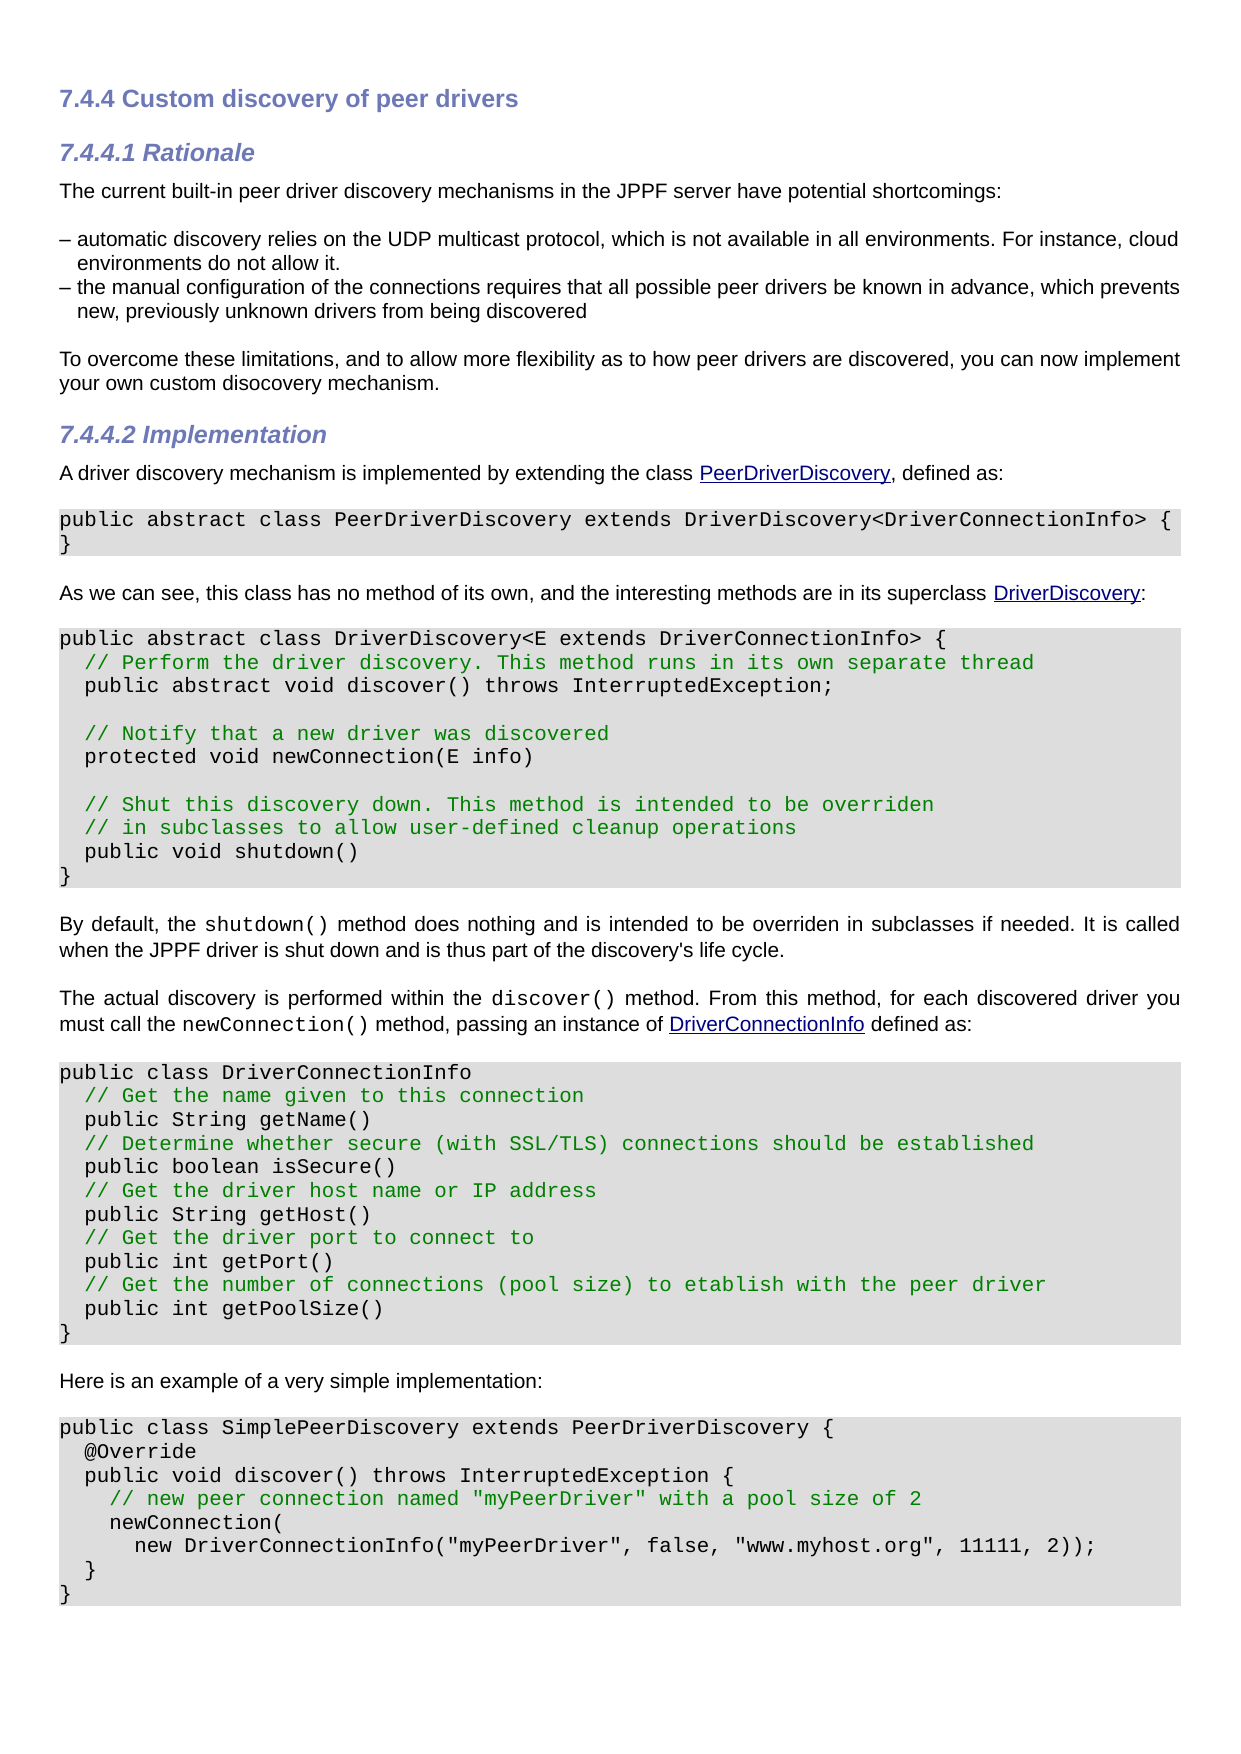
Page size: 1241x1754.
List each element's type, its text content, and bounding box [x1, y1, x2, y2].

text newConnection( [59, 1512, 1181, 1536]
text The actual discovery is performed within the discover() method. From this method, for each discovered driver you must call the newConnection() method, passing an instance of DriverConnectionInfo defined as: [59, 986, 1181, 1038]
text Here is an example of a very simple implementation: [59, 1369, 1181, 1393]
text public abstract void discover() throws InterruptedException; [59, 676, 1181, 699]
text public class DriverConnectionInfo [59, 1062, 1181, 1085]
subtitle Rationale [59, 138, 1181, 167]
text // Get the number of connections (pool size) to etablish with the peer driver [59, 1274, 1181, 1298]
text // new peer connection named "myPeerDriver" with a pool size of 2 [59, 1488, 1181, 1512]
text public int getPoolSize() [59, 1298, 1181, 1322]
text } [59, 533, 1181, 556]
text To overcome these limitations, and to allow more flexibility as to how peer drivers are discovered, you can now implement your own custom disocovery mechanism. [59, 347, 1181, 395]
text public String getHost() [59, 1203, 1181, 1227]
text By default, the shutdown() method does nothing and is intended to be overriden in subclasses if needed. It is called when the JPPF driver is shut down and is thus part of the discovery's life cycle. [59, 912, 1181, 962]
list automatic discovery relies on the UDP multicast protocol, which is not available in all environments. For instance, cloud environments do not allow it. [59, 227, 1181, 275]
text } [59, 1559, 1181, 1583]
text // Get the name given to this connection [59, 1085, 1181, 1109]
text new DriverConnectionInfo("myPeerDriver", false, "www.myhost.org", 11111, 2)); [59, 1536, 1181, 1559]
text // Perform the driver discovery. This method runs in its own separate thread [59, 652, 1181, 676]
text } [59, 865, 1181, 888]
text } [59, 1322, 1181, 1345]
text public class SimplePeerDiscovery extends PeerDriverDiscovery { [59, 1417, 1181, 1441]
text public String getName() [59, 1109, 1181, 1133]
text As we can see, this class has no method of its own, and the interesting methods are in its superclass DriverDiscovery: [59, 580, 1181, 604]
text @Override [59, 1441, 1181, 1464]
text public abstract class PeerDriverDiscovery extends DriverDiscovery<DriverConnectionInfo> { [59, 509, 1181, 533]
text } [59, 1583, 1181, 1606]
text // Notify that a new driver was discovered [59, 723, 1181, 746]
text // Determine whether secure (with SSL/TLS) connections should be established [59, 1133, 1181, 1156]
text public void shutdown() [59, 841, 1181, 865]
list the manual configuration of the connections requires that all possible peer drivers be known in advance, which prevents new, previously unknown drivers from being discovered [59, 275, 1181, 323]
text public boolean isSecure() [59, 1156, 1181, 1180]
text public abstract class DriverDiscovery<E extends DriverConnectionInfo> { [59, 628, 1181, 652]
text // Get the driver host name or IP address [59, 1180, 1181, 1203]
text // Shut this discovery down. This method is intended to be overriden [59, 794, 1181, 817]
text // in subclasses to allow user-defined cleanup operations [59, 817, 1181, 841]
text public int getPort() [59, 1251, 1181, 1274]
text // Get the driver port to connect to [59, 1227, 1181, 1251]
text The current built-in peer driver discovery mechanisms in the JPPF server have potential shortcomings: [59, 179, 1181, 203]
text public void discover() throws InterruptedException { [59, 1464, 1181, 1488]
text protected void newConnection(E info) [59, 746, 1181, 770]
subtitle Implementation [59, 420, 1181, 449]
subtitle Custom discovery of peer drivers [59, 84, 1181, 113]
text A driver discovery mechanism is implemented by extending the class PeerDriverDiscovery, defined as: [59, 461, 1181, 485]
